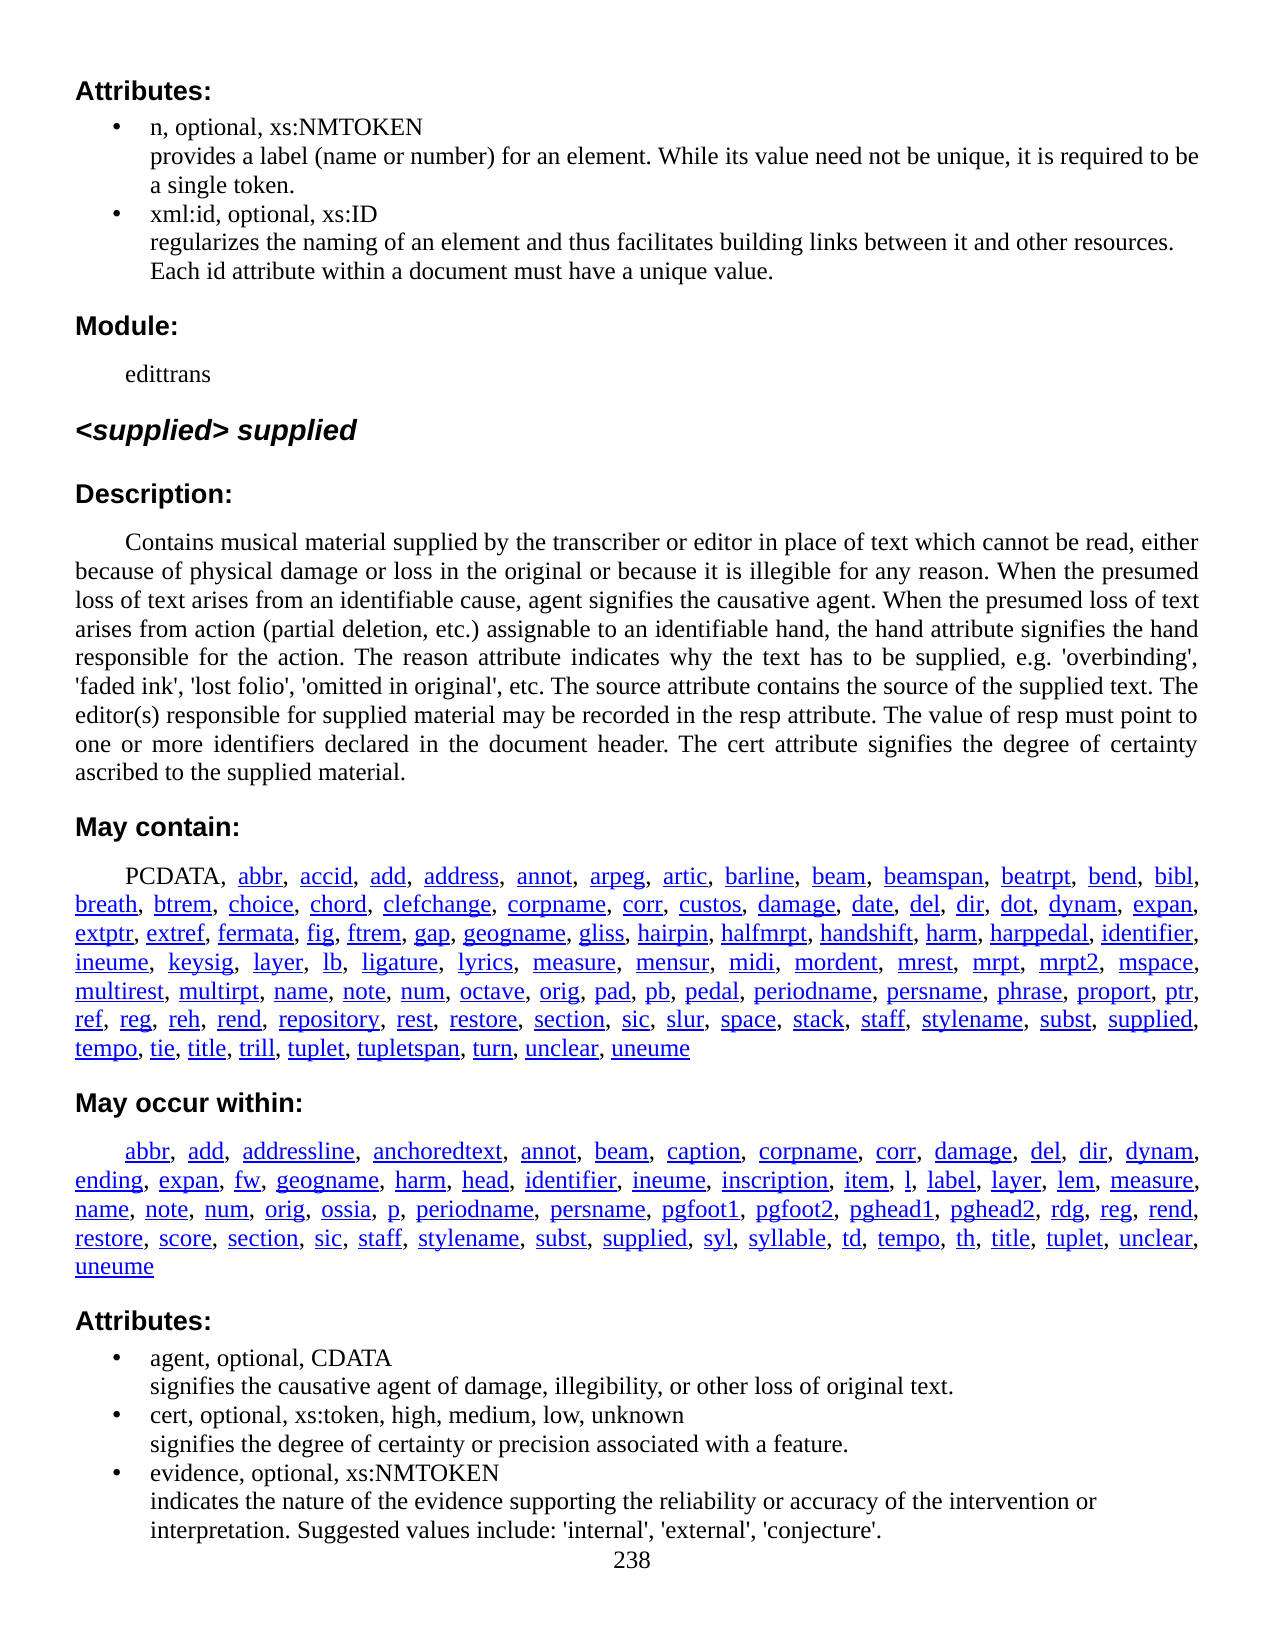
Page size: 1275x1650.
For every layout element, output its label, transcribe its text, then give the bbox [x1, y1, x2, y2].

subtitle May contain: [75, 811, 1200, 842]
list xml:id, optional, xs:ID regularizes the naming of an element and thus facilitates building links between it and other resources. Each id attribute within a document must have a unique value. [112, 199, 1200, 285]
list n, optional, xs:NMTOKEN provides a label (name or number) for an element. While its value need not be unique, it is required to be a single token. [112, 112, 1200, 199]
text abbr, add, addressline, anchoredtext, annot, beam, caption, corpname, corr, damage, del, dir, dynam, ending, expan, fw, geogname, harm, head, identifier, ineume, inscription, item, l, label, layer, lem, measure, name, note, num, orig, ossia, p, periodname, persname, pgfoot1, pgfoot2, pghead1, pghead2, rdg, reg, rend, restore, score, section, sic, staff, stylename, subst, supplied, syl, syllable, td, tempo, th, title, tuplet, unclear, uneume [75, 1136, 1200, 1280]
subtitle Description: [75, 478, 1200, 509]
text PCDATA, abbr, accid, add, address, annot, arpeg, artic, barline, beam, beamspan, beatrpt, bend, bibl, breath, btrem, choice, chord, clefchange, corpname, corr, custos, damage, date, del, dir, dot, dynam, expan, extptr, extref, fermata, fig, ftrem, gap, geogname, gliss, hairpin, halfmrpt, handshift, harm, harppedal, identifier, ineume, keysig, layer, lb, ligature, lyrics, measure, mensur, midi, mordent, mrest, mrpt, mrpt2, mspace, multirest, multirpt, name, note, num, octave, orig, pad, pb, pedal, periodname, persname, phrase, proport, ptr, ref, reg, reh, rend, repository, rest, restore, section, sic, slur, space, stack, staff, stylename, subst, supplied, tempo, tie, title, trill, tuplet, tupletspan, turn, unclear, uneume [75, 861, 1200, 1062]
subtitle Attributes: [75, 1305, 1200, 1336]
list agent, optional, CDATA signifies the causative agent of damage, illegibility, or other loss of original text. [112, 1343, 1200, 1400]
text edittrans [75, 359, 1200, 388]
list cert, optional, xs:token, high, medium, low, unknown signifies the degree of certainty or precision associated with a feature. [112, 1400, 1200, 1458]
subtitle <supplied> supplied [75, 413, 1200, 447]
text Contains musical material supplied by the transcriber or editor in place of text which cannot be read, either because of physical damage or loss in the original or because it is illegible for any reason. When the presumed loss of text arises from an identifiable cause, agent signifies the causative agent. When the presumed loss of text arises from action (partial deletion, etc.) assignable to an identifiable hand, the hand attribute signifies the hand responsible for the action. The reason attribute indicates why the text has to be supplied, e.g. 'overbinding', 'faded ink', 'lost folio', 'omitted in original', etc. The source attribute contains the source of the supplied text. The editor(s) responsible for supplied material may be recorded in the resp attribute. The value of resp must point to one or more identifiers declared in the document header. The cert attribute signifies the degree of certainty ascribed to the supplied material. [75, 527, 1200, 786]
subtitle Attributes: [75, 75, 1200, 106]
subtitle Module: [75, 310, 1200, 341]
list evidence, optional, xs:NMTOKEN indicates the nature of the evidence supporting the reliability or accuracy of the intervention or interpretation. Suggested values include: 'internal', 'external', 'conjecture'. [112, 1458, 1200, 1544]
subtitle May occur within: [75, 1087, 1200, 1118]
